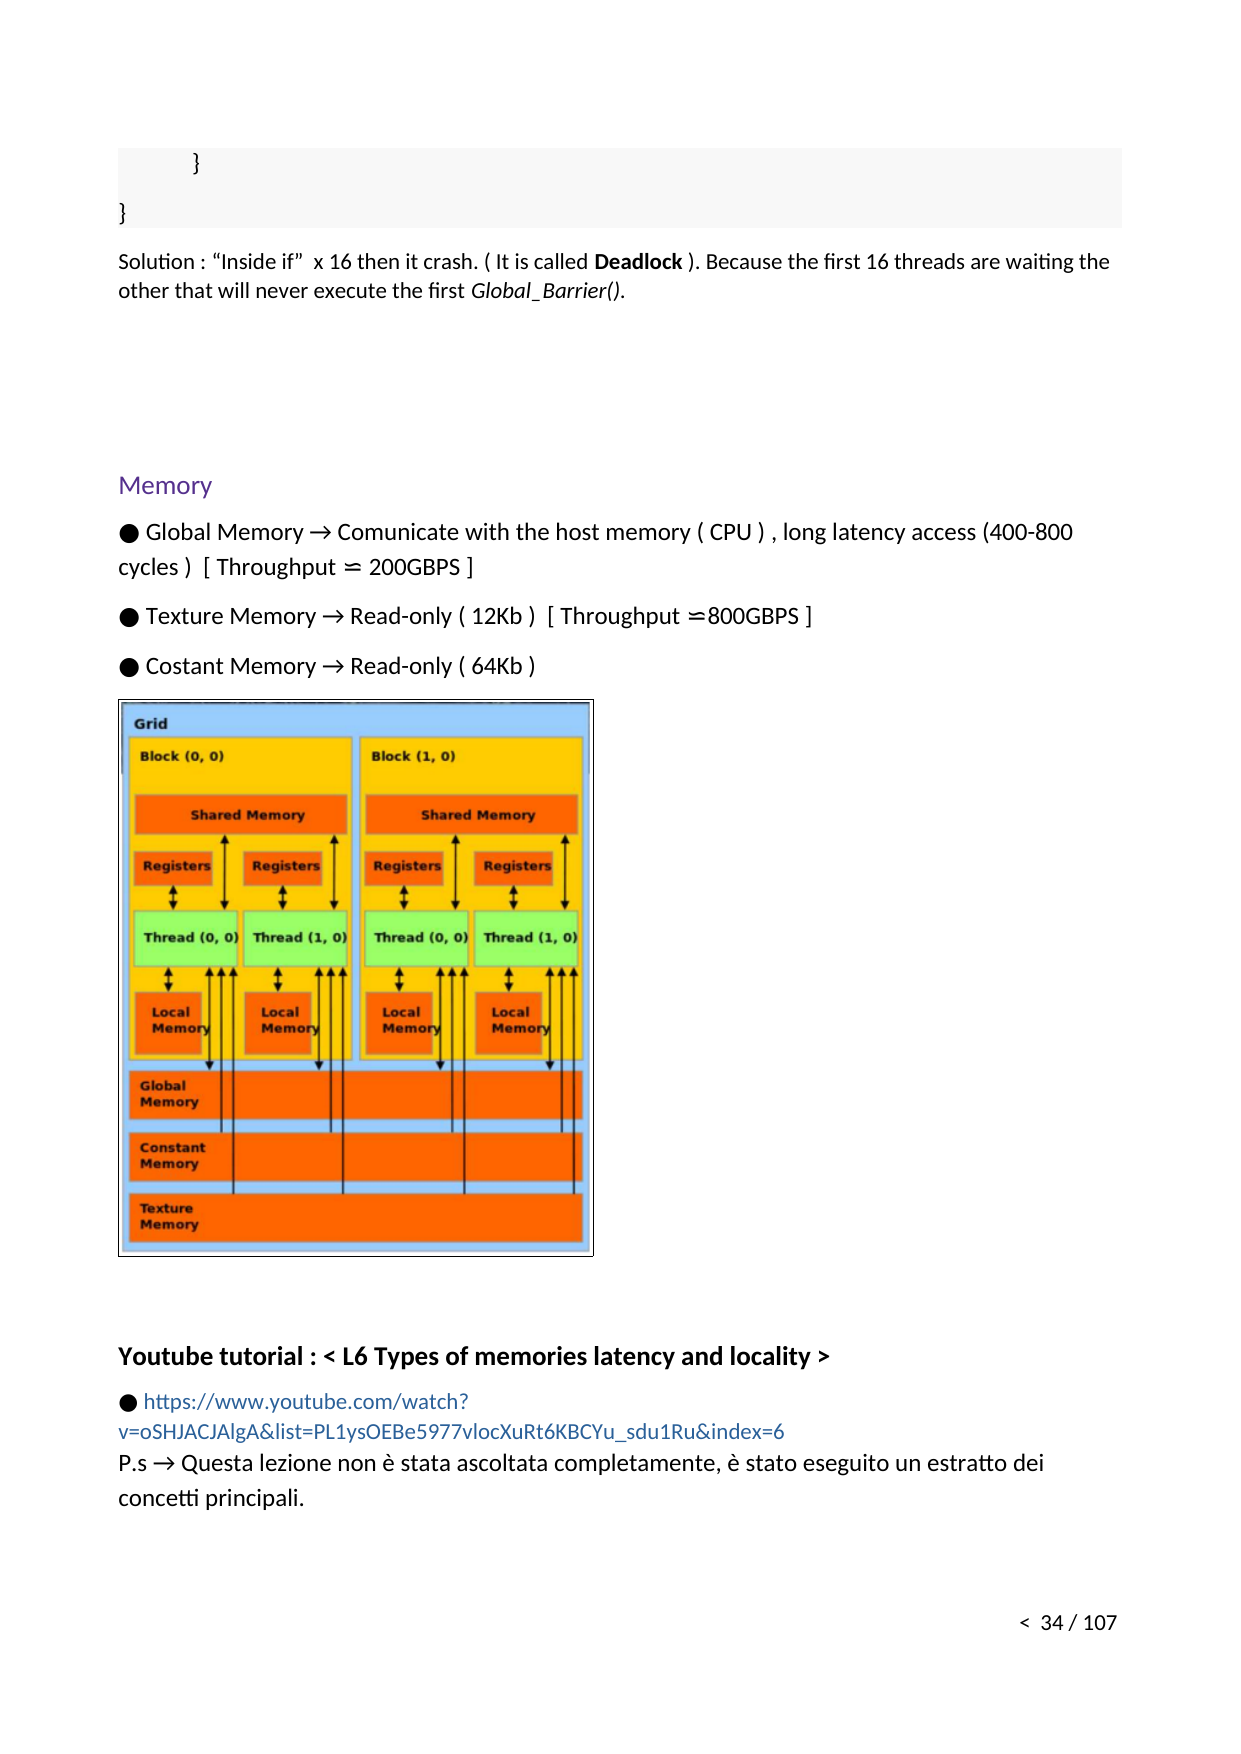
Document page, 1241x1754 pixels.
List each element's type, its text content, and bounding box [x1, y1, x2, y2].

text Solution : “Inside if” x 16 then it crash. ( It is called Deadlock ). Because the first 16 threads are waiting the other that will never execute the first Global_Barrier(). [118, 247, 1122, 305]
picture [121, 702, 590, 1253]
text P.s → Questa lezione non è stata ascoltata completamente, è stato eseguito un estratto dei concetti principali. [118, 1447, 1122, 1512]
text ● Costant Memory → Read-only ( 64Kb ) [118, 650, 1122, 680]
text } [118, 197, 1122, 228]
text ● Global Memory → Comunicate with the host memory ( CPU ) , long latency access (400-800 cycles ) [ Throughput ⋍ 200GBPS ] [118, 516, 1122, 581]
subtitle Memory [118, 468, 1122, 501]
text ● Texture Memory → Read-only ( 12Kb ) [ Throughput ⋍800GBPS ] [118, 600, 1122, 631]
text ● https://www.youtube.com/watch?v=oSHJACJAlgA&list=PL1ysOEBe5977vlocXuRt6KBCYu_sdu1Ru&index=6 [118, 1387, 1122, 1445]
text } [118, 148, 1122, 178]
subtitle Youtube tutorial : < L6 Types of memories latency and locality > [118, 1339, 1122, 1372]
